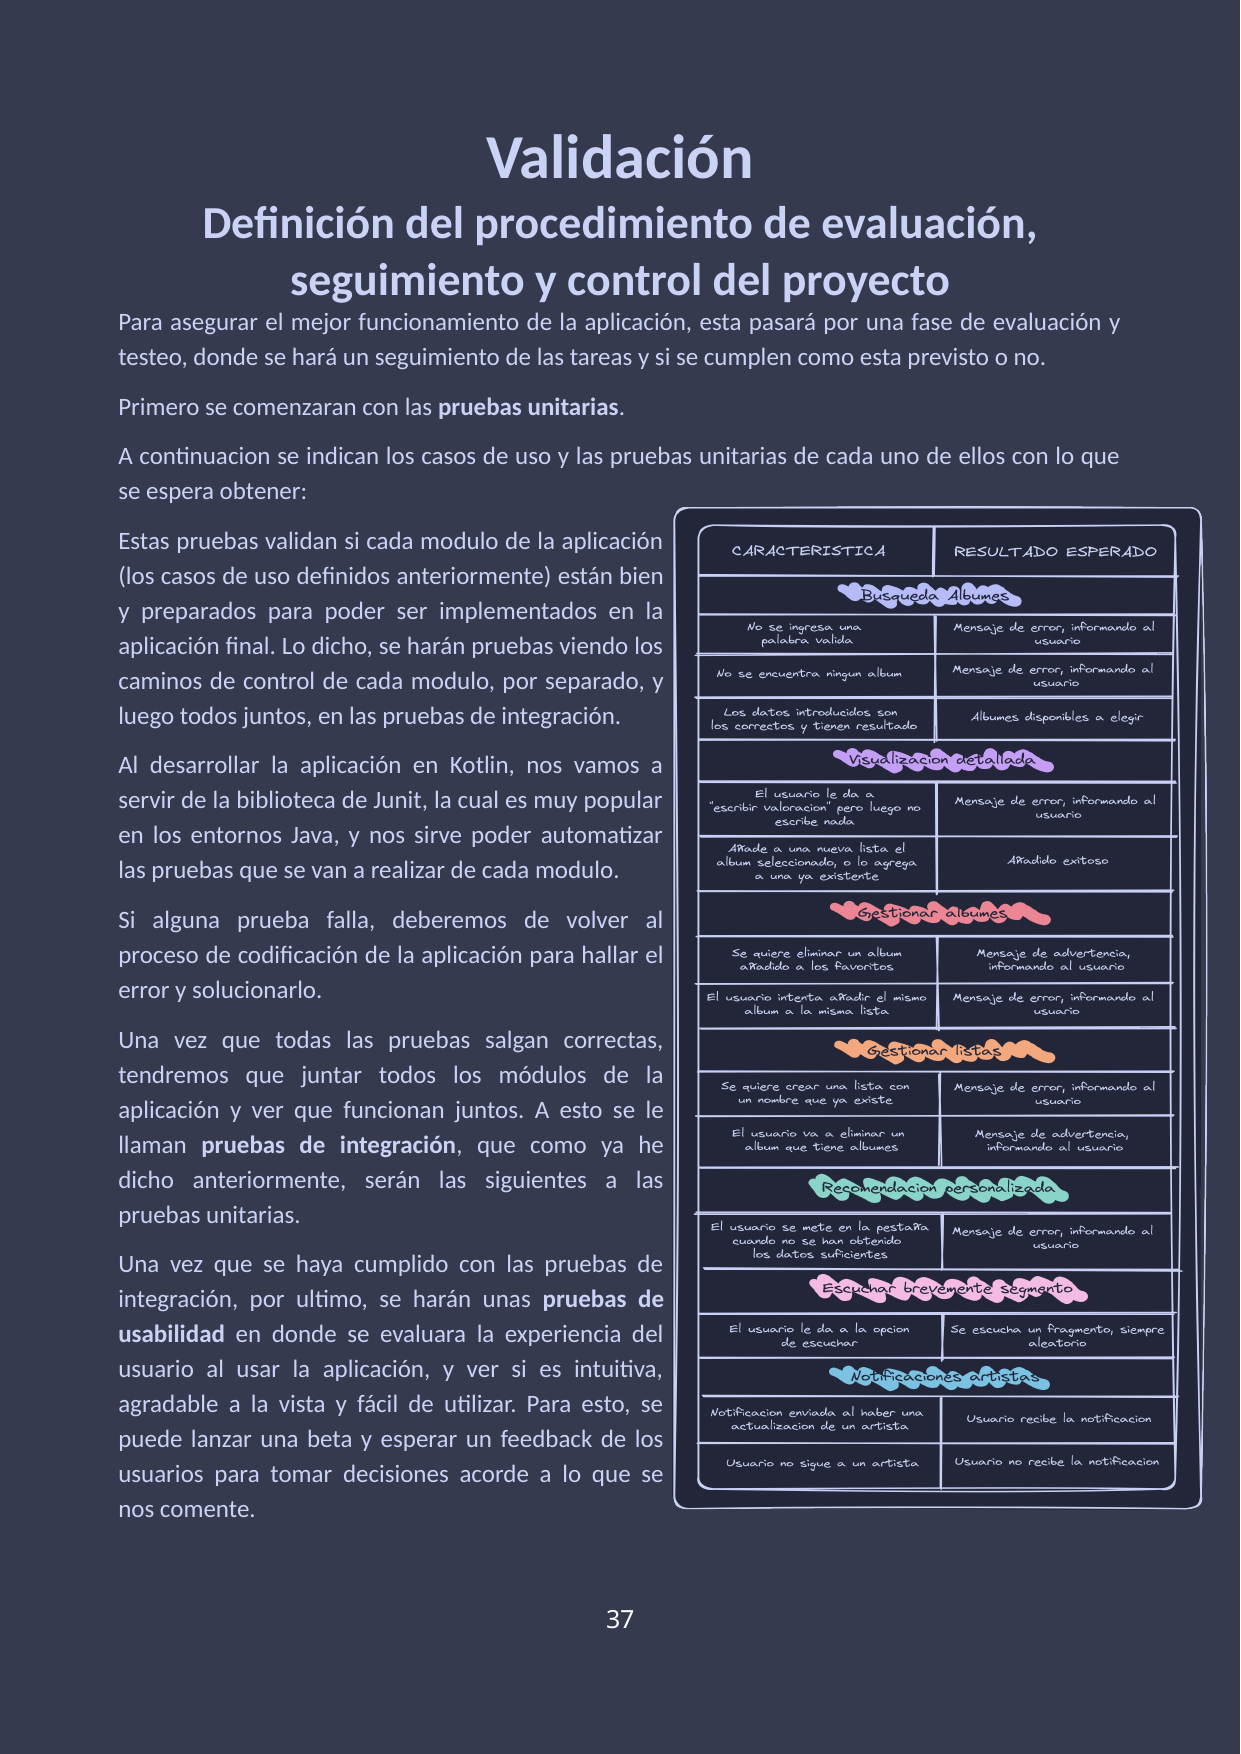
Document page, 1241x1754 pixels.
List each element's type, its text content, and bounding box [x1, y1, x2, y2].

text Si alguna prueba falla, deberemos de volver al proceso de codificación de la aplicación para hallar el error y solucionarlo. [118, 904, 664, 1005]
text Primero se comenzaran con las pruebas unitarias. [118, 391, 1122, 421]
text Al desarrollar la aplicación en Kotlin, nos vamos a servir de la biblioteca de Junit, la cual es muy popular en los entornos Java, y nos sirve poder automatizar las pruebas que se van a realizar de cada modulo. [118, 750, 664, 885]
text Una vez que todas las pruebas salgan correctas, tendremos que juntar todos los módulos de la aplicación y ver que funcionan juntos. A esto se le llaman pruebas de integración, que como ya he dicho anteriormente, serán las siguientes a las pruebas unitarias. [118, 1024, 664, 1229]
text Definición del procedimiento de evaluación, seguimiento y control del proyecto [118, 194, 1122, 306]
text Estas pruebas validan si cada modulo de la aplicación (los casos de uso definidos anteriormente) están bien y preparados para poder ser implementados en la aplicación final. Lo dicho, se harán pruebas viendo los caminos de control de cada modulo, por separado, y luego todos juntos, en las pruebas de integración. [118, 525, 664, 731]
text Para asegurar el mejor funcionamiento de la aplicación, esta pasará por una fase de evaluación y testeo, donde se hará un seguimiento de las tareas y si se cumplen como esta previsto o no. [118, 306, 1122, 372]
picture [664, 499, 1211, 1517]
text Validación [118, 118, 1122, 194]
text Una vez que se haya cumplido con las pruebas de integración, por ultimo, se harán unas pruebas de usabilidad en donde se evaluara la experiencia del usuario al usar la aplicación, y ver si es intuitiva, agradable a la vista y fácil de utilizar. Para esto, se puede lanzar una beta y esperar un feedback de los usuarios para tomar decisiones acorde a lo que se nos comente. [118, 1248, 1122, 1524]
text A continuacion se indican los casos de uso y las pruebas unitarias de cada uno de ellos con lo que se espera obtener: [118, 441, 1122, 506]
